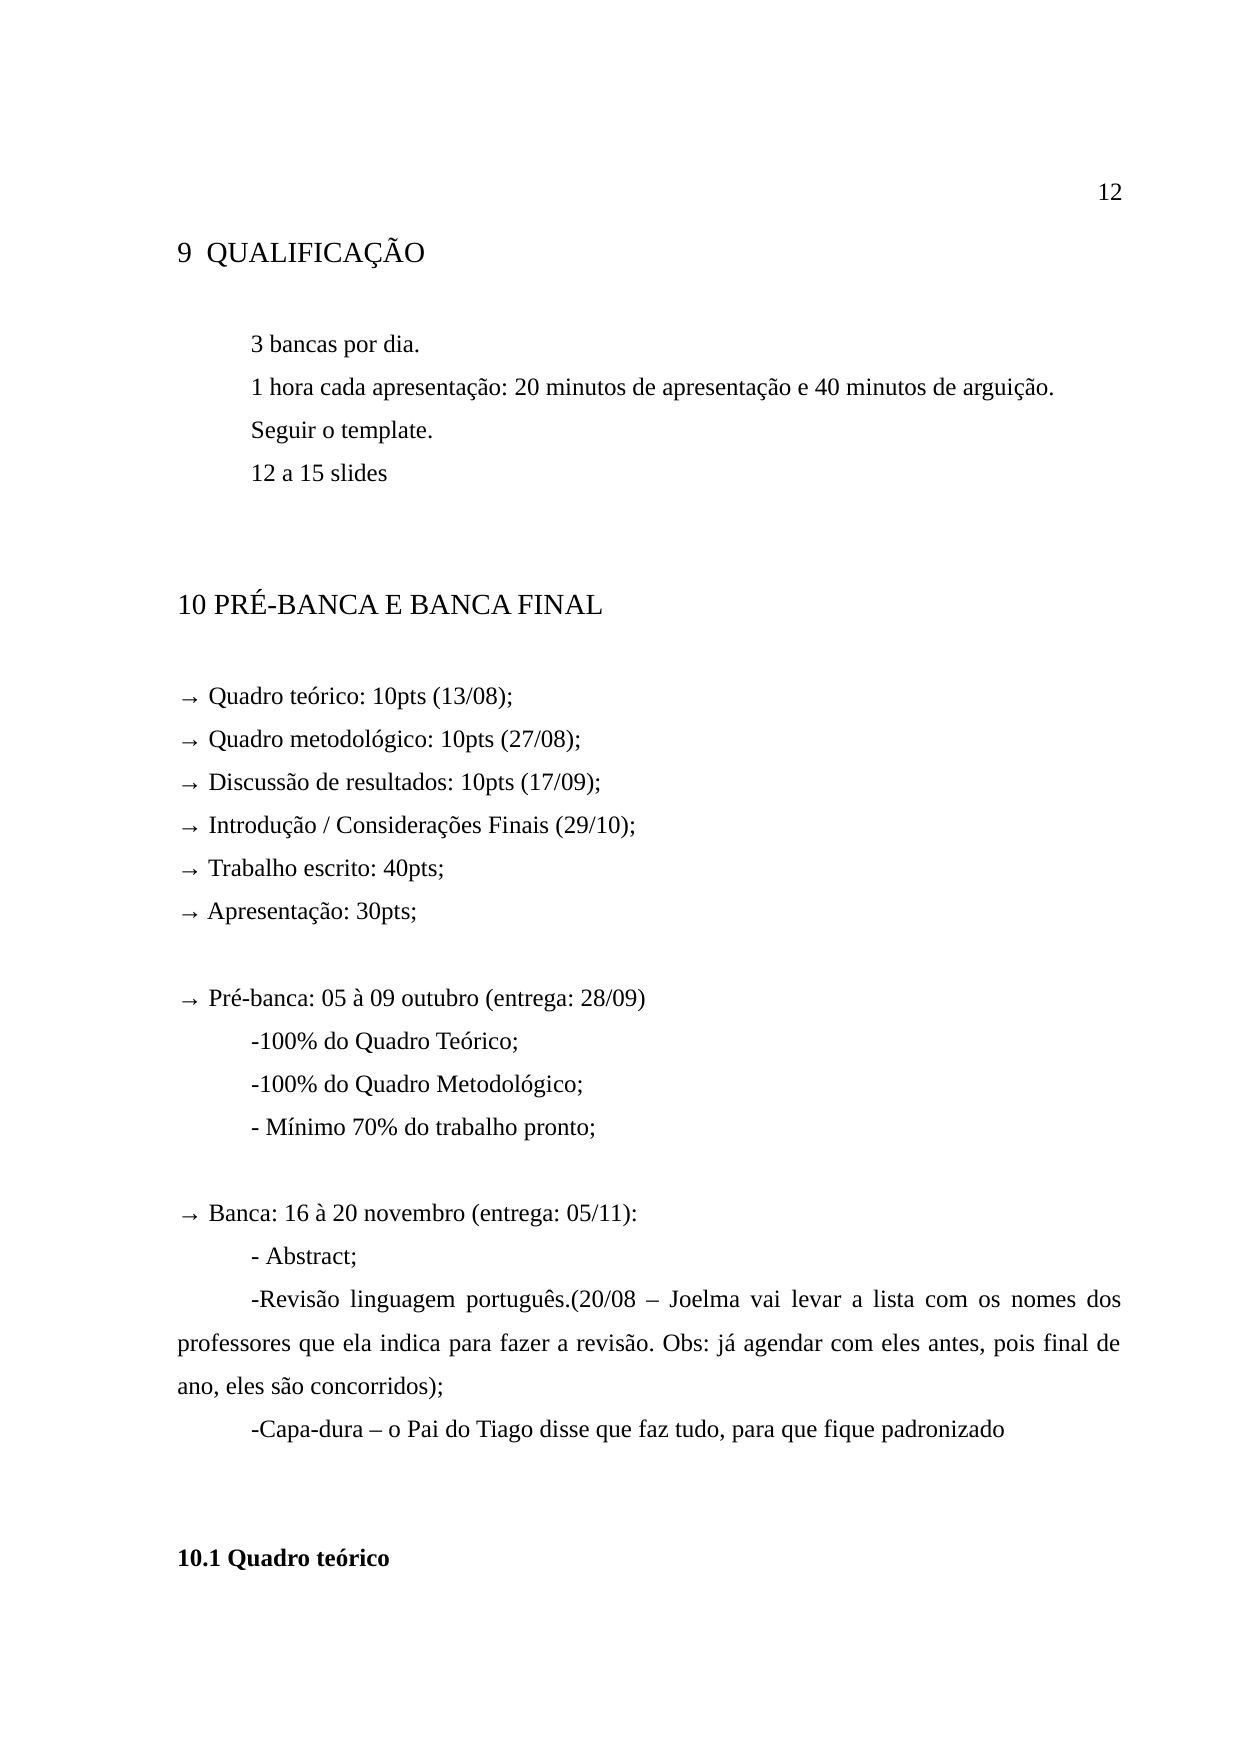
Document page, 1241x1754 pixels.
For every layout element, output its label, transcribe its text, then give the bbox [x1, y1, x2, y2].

text - Abstract; [177, 1241, 1122, 1270]
text -Revisão linguagem português.(20/08 – Joelma vai levar a lista com os nomes dos professores que ela indica para fazer a revisão. Obs: já agendar com eles antes, pois final de ano, eles são concorridos); [177, 1284, 1122, 1399]
text 12 a 15 slides [177, 458, 1122, 487]
text → Trabalho escrito: 40pts; [177, 853, 1122, 882]
subtitle 10.1 Quadro teórico [177, 1543, 1122, 1572]
text → Pré-banca: 05 à 09 outubro (entrega: 28/09) [177, 983, 1122, 1011]
text → Introdução / Considerações Finais (29/10); [177, 810, 1122, 839]
text -100% do Quadro Metodológico; [177, 1069, 1122, 1098]
title Pré-banca e banca final [177, 587, 1122, 621]
text → Discussão de resultados: 10pts (17/09); [177, 767, 1122, 796]
text → Banca: 16 à 20 novembro (entrega: 05/11): [177, 1198, 1122, 1227]
text - Mínimo 70% do trabalho pronto; [177, 1112, 1122, 1141]
text Seguir o template. [177, 415, 1122, 444]
text -100% do Quadro Teórico; [177, 1026, 1122, 1054]
title Qualificação [177, 235, 1122, 269]
text 1 hora cada apresentação: 20 minutos de apresentação e 40 minutos de arguição. [177, 372, 1122, 401]
text -Capa-dura – o Pai do Tiago disse que faz tudo, para que fique padronizado [177, 1414, 1122, 1443]
text → Quadro teórico: 10pts (13/08); [177, 681, 1122, 709]
text → Apresentação: 30pts; [177, 896, 1122, 925]
text 3 bancas por dia. [177, 329, 1122, 357]
text → Quadro metodológico: 10pts (27/08); [177, 724, 1122, 753]
